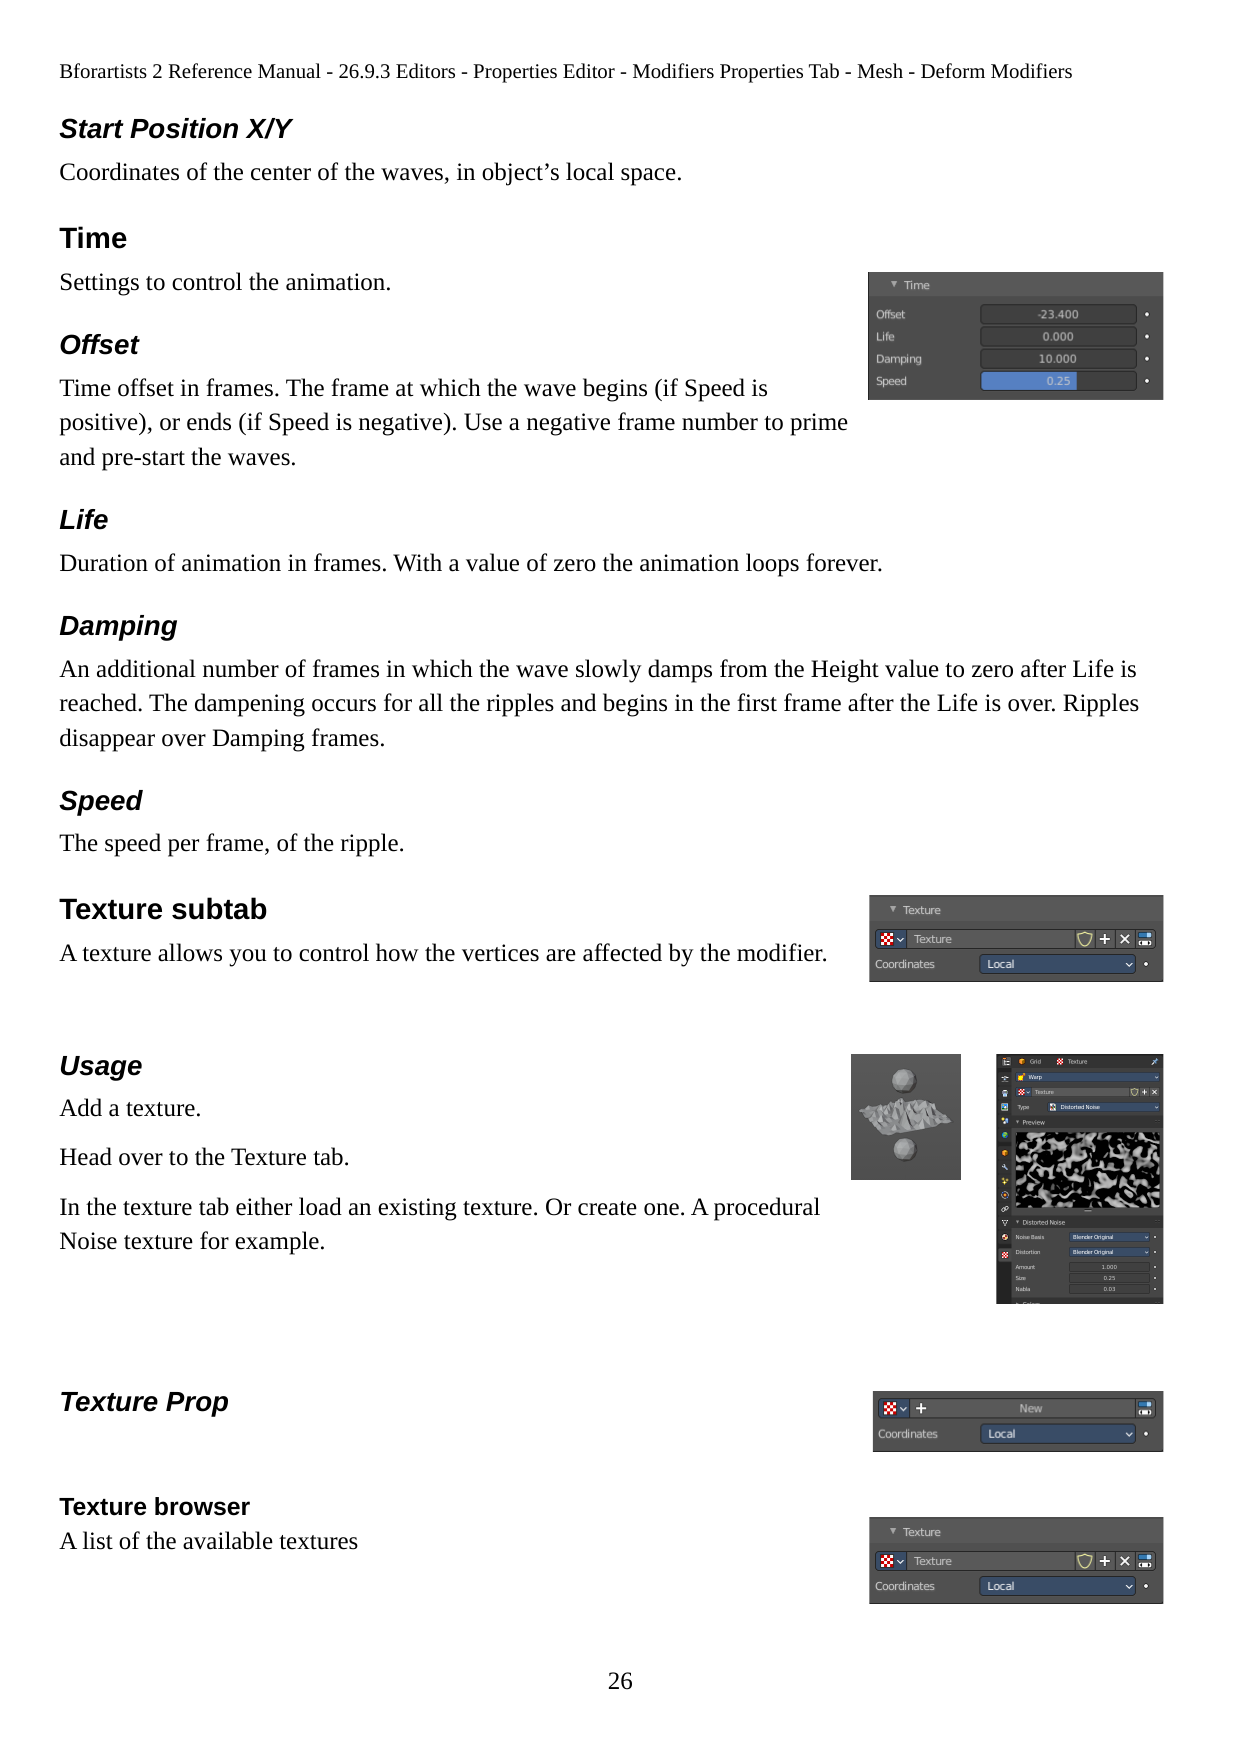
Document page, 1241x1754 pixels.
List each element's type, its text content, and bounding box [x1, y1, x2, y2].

subtitle Time [59, 221, 1181, 254]
text [961, 1142, 996, 1171]
picture [872, 1391, 1164, 1452]
picture [868, 272, 1164, 400]
picture [996, 1054, 1164, 1304]
subtitle [1164, 328, 1181, 360]
text [961, 1093, 996, 1122]
text Coordinates of the center of the waves, in object’s local space. [59, 157, 1181, 186]
picture [869, 895, 1164, 982]
subtitle Texture browser [59, 1492, 1181, 1520]
text The speed per frame, of the ripple. [59, 828, 1181, 857]
subtitle Speed [59, 784, 1181, 816]
text Duration of animation in frames. With a value of zero the animation loops forever. [59, 548, 1181, 576]
text [1164, 1093, 1181, 1122]
subtitle Start Position X/Y [59, 113, 1181, 144]
subtitle Texture Prop [59, 1386, 1181, 1418]
text An additional number of frames in which the wave slowly damps from the Height value to zero after Life is reached. The dampening occurs for all the ripples and begins in the first frame after the Life is over. Ripples disappear over Damping frames. [59, 654, 1181, 751]
text In the texture tab either load an existing texture. Or create one. A procedural Noise texture for example. [59, 1192, 996, 1255]
text Time offset in frames. The frame at which the wave begins (if Speed is positive), or ends (if Speed is negative). Use a negative frame number to prime and pre-start the waves. [59, 373, 1181, 471]
text Head over to the Texture tab. [59, 1142, 851, 1171]
text A texture allows you to control how the vertices are affected by the modifier. [59, 938, 869, 967]
text Settings to control the animation. [59, 267, 1181, 296]
picture [869, 1517, 1164, 1604]
subtitle Life [59, 503, 1181, 535]
text A list of the available textures [59, 1526, 869, 1555]
subtitle Damping [59, 609, 1181, 641]
subtitle Texture subtab [59, 892, 1181, 926]
text Add a texture. [59, 1093, 851, 1122]
subtitle Usage [59, 1049, 1181, 1081]
subtitle Offset [59, 328, 868, 360]
picture [851, 1054, 961, 1180]
